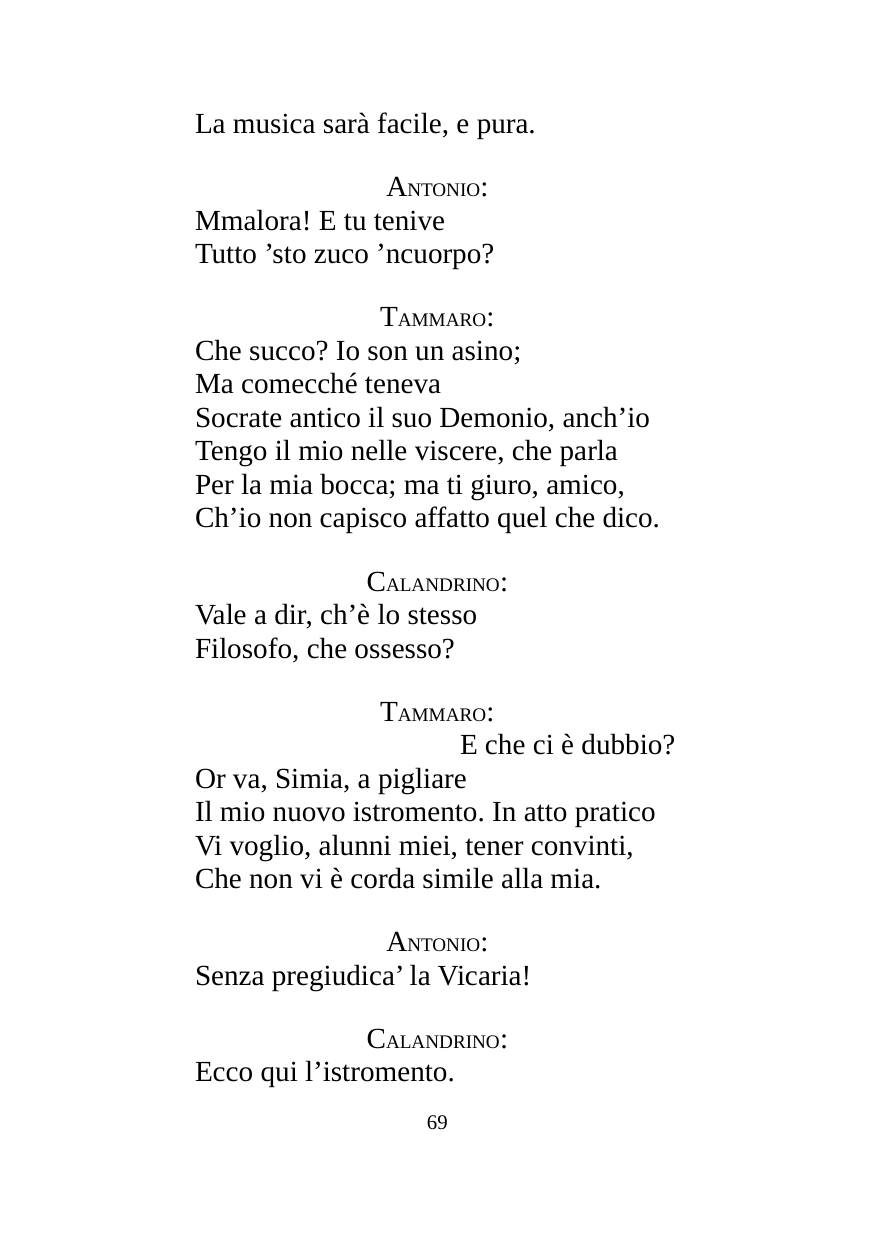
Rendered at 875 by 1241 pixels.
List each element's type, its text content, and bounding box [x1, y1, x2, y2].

text Senza pregiudica’ la Vicaria! [195, 958, 768, 992]
text Calandrino: [106, 1021, 768, 1054]
text Tammaro: [106, 694, 768, 727]
text Mmalora! E tu tenive Tutto ’sto zuco ’ncuorpo? [195, 203, 768, 270]
text Tammaro: [106, 299, 768, 333]
text Vale a dir, ch’è lo stesso Filosofo, che ossesso? [195, 597, 768, 664]
text La musica sarà facile, e pura. [195, 106, 768, 140]
text Calandrino: [106, 564, 768, 597]
text Antonio: [106, 169, 768, 203]
text E che ci è dubbio? [460, 727, 768, 761]
text Or va, Simia, a pigliare Il mio nuovo istromento. In atto pratico Vi voglio, alunni miei, tener convinti, Che non vi è corda simile alla mia. [195, 761, 768, 895]
text Ecco qui l’istromento. [195, 1054, 768, 1088]
text Che succo? Io son un asino; Ma comecché teneva Socrate antico il suo Demonio, anch’io Tengo il mio nelle viscere, che parla Per la mia bocca; ma ti giuro, amico, Ch’io non capisco affatto quel che dico. [195, 333, 768, 534]
text Antonio: [106, 924, 768, 958]
